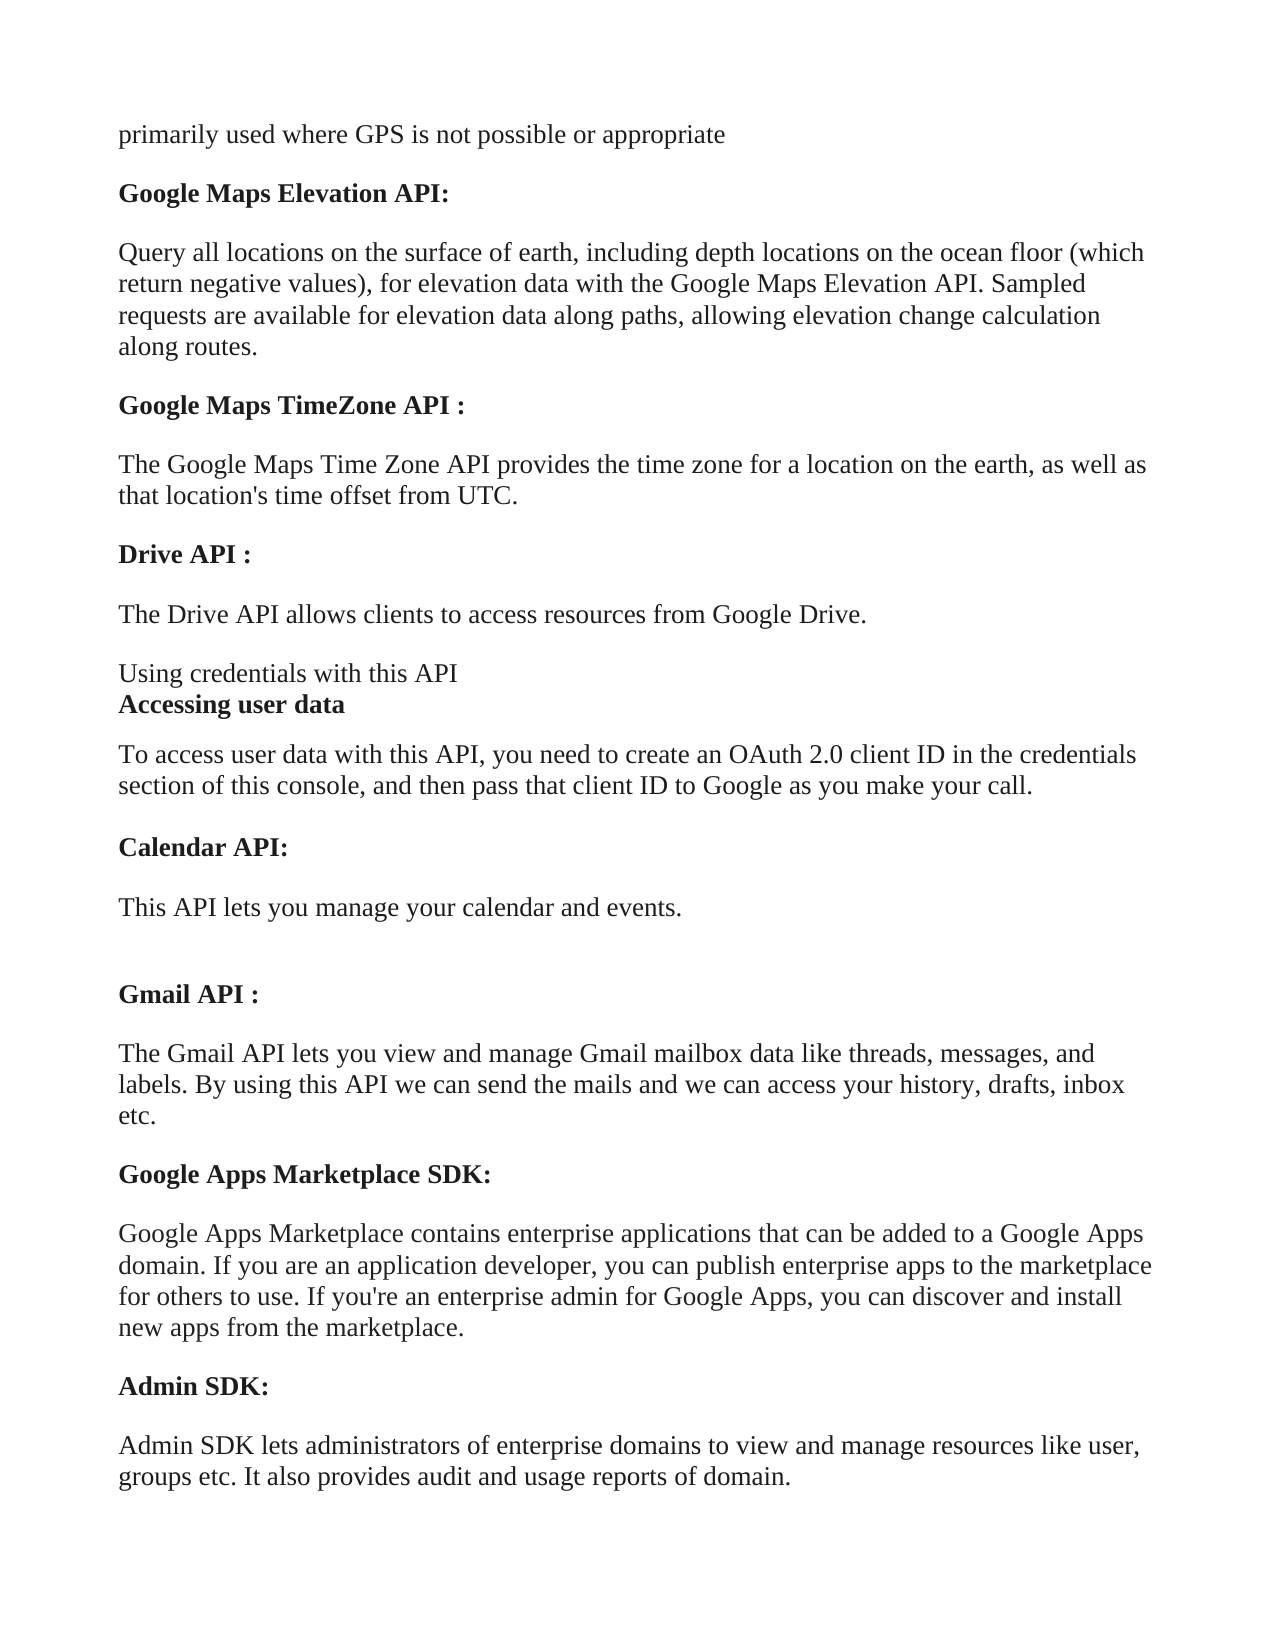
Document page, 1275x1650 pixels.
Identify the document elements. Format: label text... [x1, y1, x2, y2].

text Google Apps Marketplace contains enterprise applications that can be added to a Google Apps domain. If you are an application developer, you can publish enterprise apps to the marketplace for others to use. If you're an enterprise admin for Google Apps, you can discover and install new apps from the marketplace. [118, 1218, 1157, 1342]
text The Google Maps Time Zone API provides the time zone for a location on the earth, as well as that location's time offset from UTC. [118, 448, 1157, 511]
text To access user data with this API, you need to create an OAuth 2.0 client ID in the credentials section of this console, and then pass that client ID to Google as you make your call. [118, 738, 1157, 800]
text Query all locations on the surface of earth, including depth locations on the ocean floor (which return negative values), for elevation data with the Google Maps Elevation API. Sampled requests are available for elevation data along paths, allowing elevation change calculation along routes. [118, 236, 1157, 361]
text Drive API : [118, 538, 1157, 570]
text The Gmail API lets you view and manage Gmail mailbox data like threads, messages, and labels. By using this API we can send the mails and we can access your history, drafts, inbox etc. [118, 1037, 1157, 1130]
text The Drive API allows clients to access resources from Google Drive. [118, 598, 1157, 629]
text Admin SDK: [118, 1370, 1157, 1401]
text Accessing user data [118, 688, 1157, 719]
text This API lets you manage your calendar and events. [118, 891, 1157, 922]
text Google Maps Elevation API: [118, 177, 1157, 208]
text Calendar API: [118, 831, 1157, 863]
text Using credentials with this API [118, 657, 1157, 688]
text Admin SDK lets administrators of enterprise domains to view and manage resources like user, groups etc. It also provides audit and usage reports of domain. [118, 1429, 1157, 1492]
text Gmail API : [118, 978, 1157, 1009]
text Google Apps Marketplace SDK: [118, 1158, 1157, 1189]
text primarily used where GPS is not possible or appropriate [118, 118, 1157, 149]
text Google Maps TimeZone API : [118, 389, 1157, 420]
